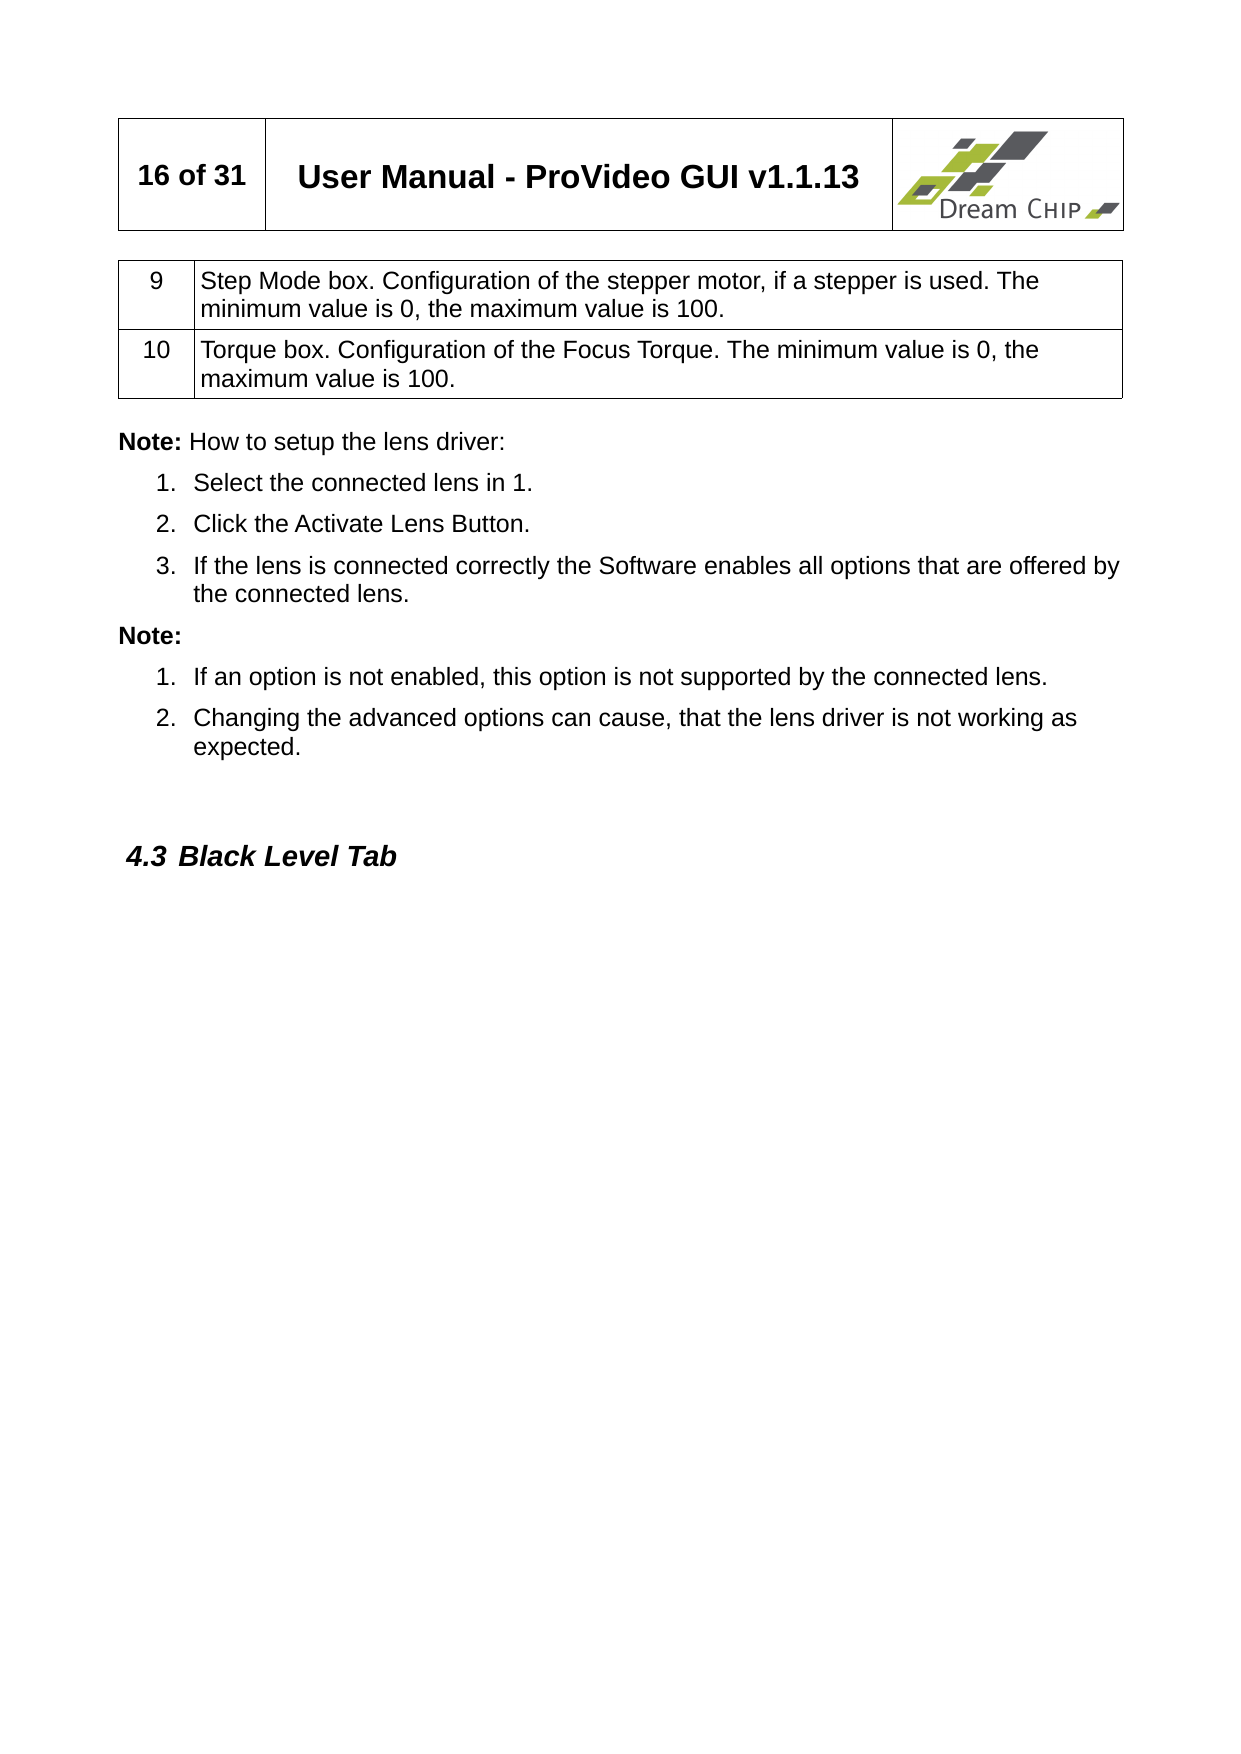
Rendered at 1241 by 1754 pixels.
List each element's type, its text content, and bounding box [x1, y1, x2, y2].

subtitle Black Level Tab [118, 839, 1122, 873]
table_cell Torque box. Configuration of the Focus Torque. The minimum value is 0, the maximum value is 100. [195, 330, 1122, 398]
text Note: [118, 621, 1122, 649]
text Note: How to setup the lens driver: [118, 427, 1122, 456]
list If the lens is connected correctly the Software enables all options that are offered by the connected lens. [156, 551, 1122, 608]
table_cell 10 [119, 330, 194, 398]
picture [897, 130, 1120, 220]
list Click the Activate Lens Button. [156, 509, 1122, 538]
table_cell 9 [119, 261, 194, 329]
list If an option is not enabled, this option is not supported by the connected lens. [156, 662, 1122, 691]
table_cell Step Mode box. Configuration of the stepper motor, if a stepper is used. The minimum value is 0, the maximum value is 100. [195, 261, 1122, 329]
list Select the connected lens in 1. [156, 468, 1122, 497]
list Changing the advanced options can cause, that the lens driver is not working as expected. [156, 703, 1122, 761]
